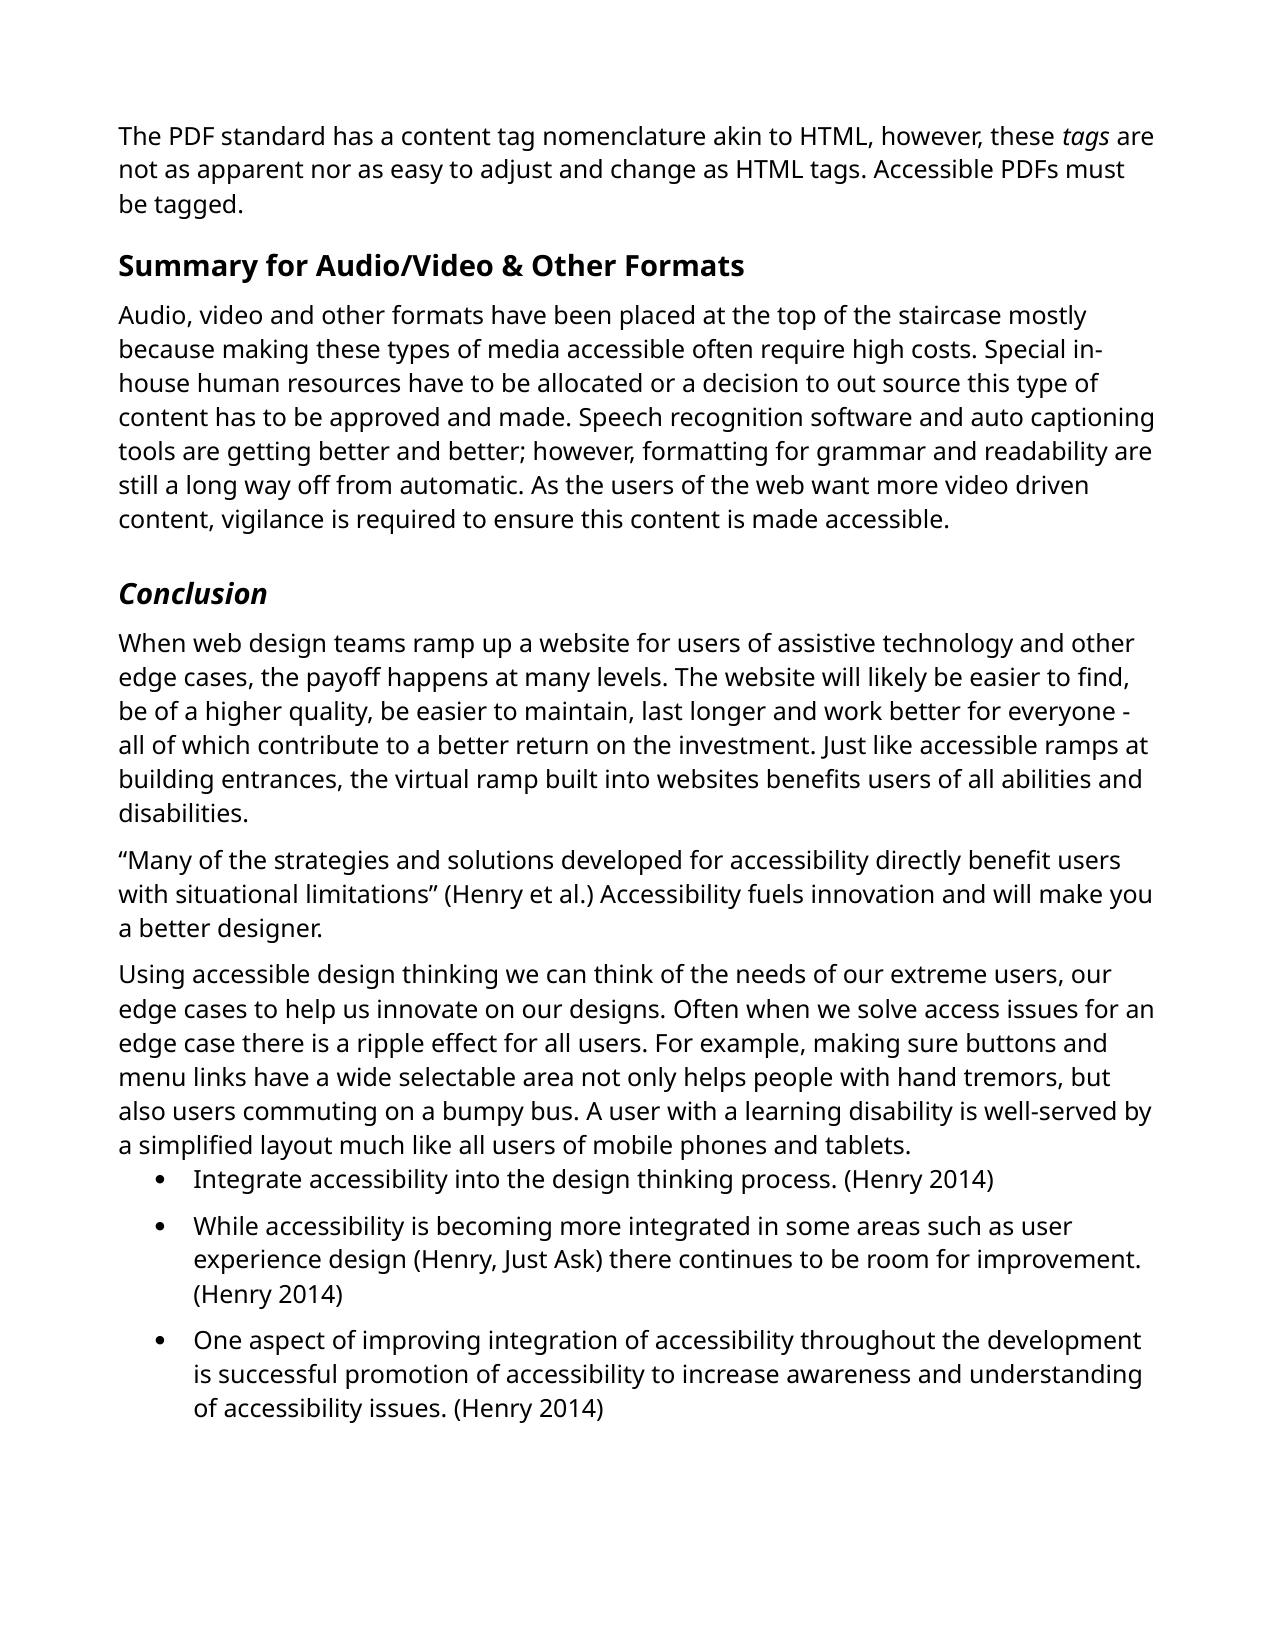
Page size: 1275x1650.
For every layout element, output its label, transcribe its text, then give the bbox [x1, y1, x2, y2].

text Audio, video and other formats have been placed at the top of the staircase mostly because making these types of media accessible often require high costs. Special in-house human resources have to be allocated or a decision to out source this type of content has to be approved and made. Speech recognition software and auto captioning tools are getting better and better; however, formatting for grammar and readability are still a long way off from automatic. As the users of the web want more video driven content, vigilance is required to ensure this content is made accessible. [118, 297, 1157, 536]
list One aspect of improving integration of accessibility throughout the development is successful promotion of accessibility to increase awareness and understanding of accessibility issues. (Henry 2014) [156, 1323, 1157, 1425]
text “Many of the strategies and solutions developed for accessibility directly benefit users with situational limitations” (Henry et al.) Accessibility fuels innovation and will make you a better designer. [118, 842, 1157, 945]
text The PDF standard has a content tag nomenclature akin to HTML, however, these tags are not as apparent nor as easy to adjust and change as HTML tags. Accessible PDFs must be tagged. [118, 118, 1157, 220]
text Using accessible design thinking we can think of the needs of our extreme users, our edge cases to help us innovate on our designs. Often when we solve access issues for an edge case there is a ripple effect for all users. For example, making sure buttons and menu links have a wide selectable area not only helps people with hand tremors, but also users commuting on a bumpy bus. A user with a learning disability is well-served by a simplified layout much like all users of mobile phones and tablets. [118, 957, 1157, 1162]
text When web design teams ramp up a website for users of assistive technology and other edge cases, the payoff happens at many levels. The website will likely be easier to find, be of a higher quality, be easier to maintain, last longer and work better for everyone - all of which contribute to a better return on the investment. Just like accessible ramps at building entrances, the virtual ramp built into websites benefits users of all abilities and disabilities. [118, 626, 1157, 830]
subtitle Summary for Audio/Video & Other Formats [118, 245, 1157, 285]
list Integrate accessibility into the design thinking process. (Henry 2014) [156, 1162, 1157, 1196]
list While accessibility is becoming more integrated in some areas such as user experience design (Henry, Just Ask) there continues to be room for improvement. (Henry 2014) [156, 1208, 1157, 1310]
subtitle Conclusion [118, 573, 1157, 613]
